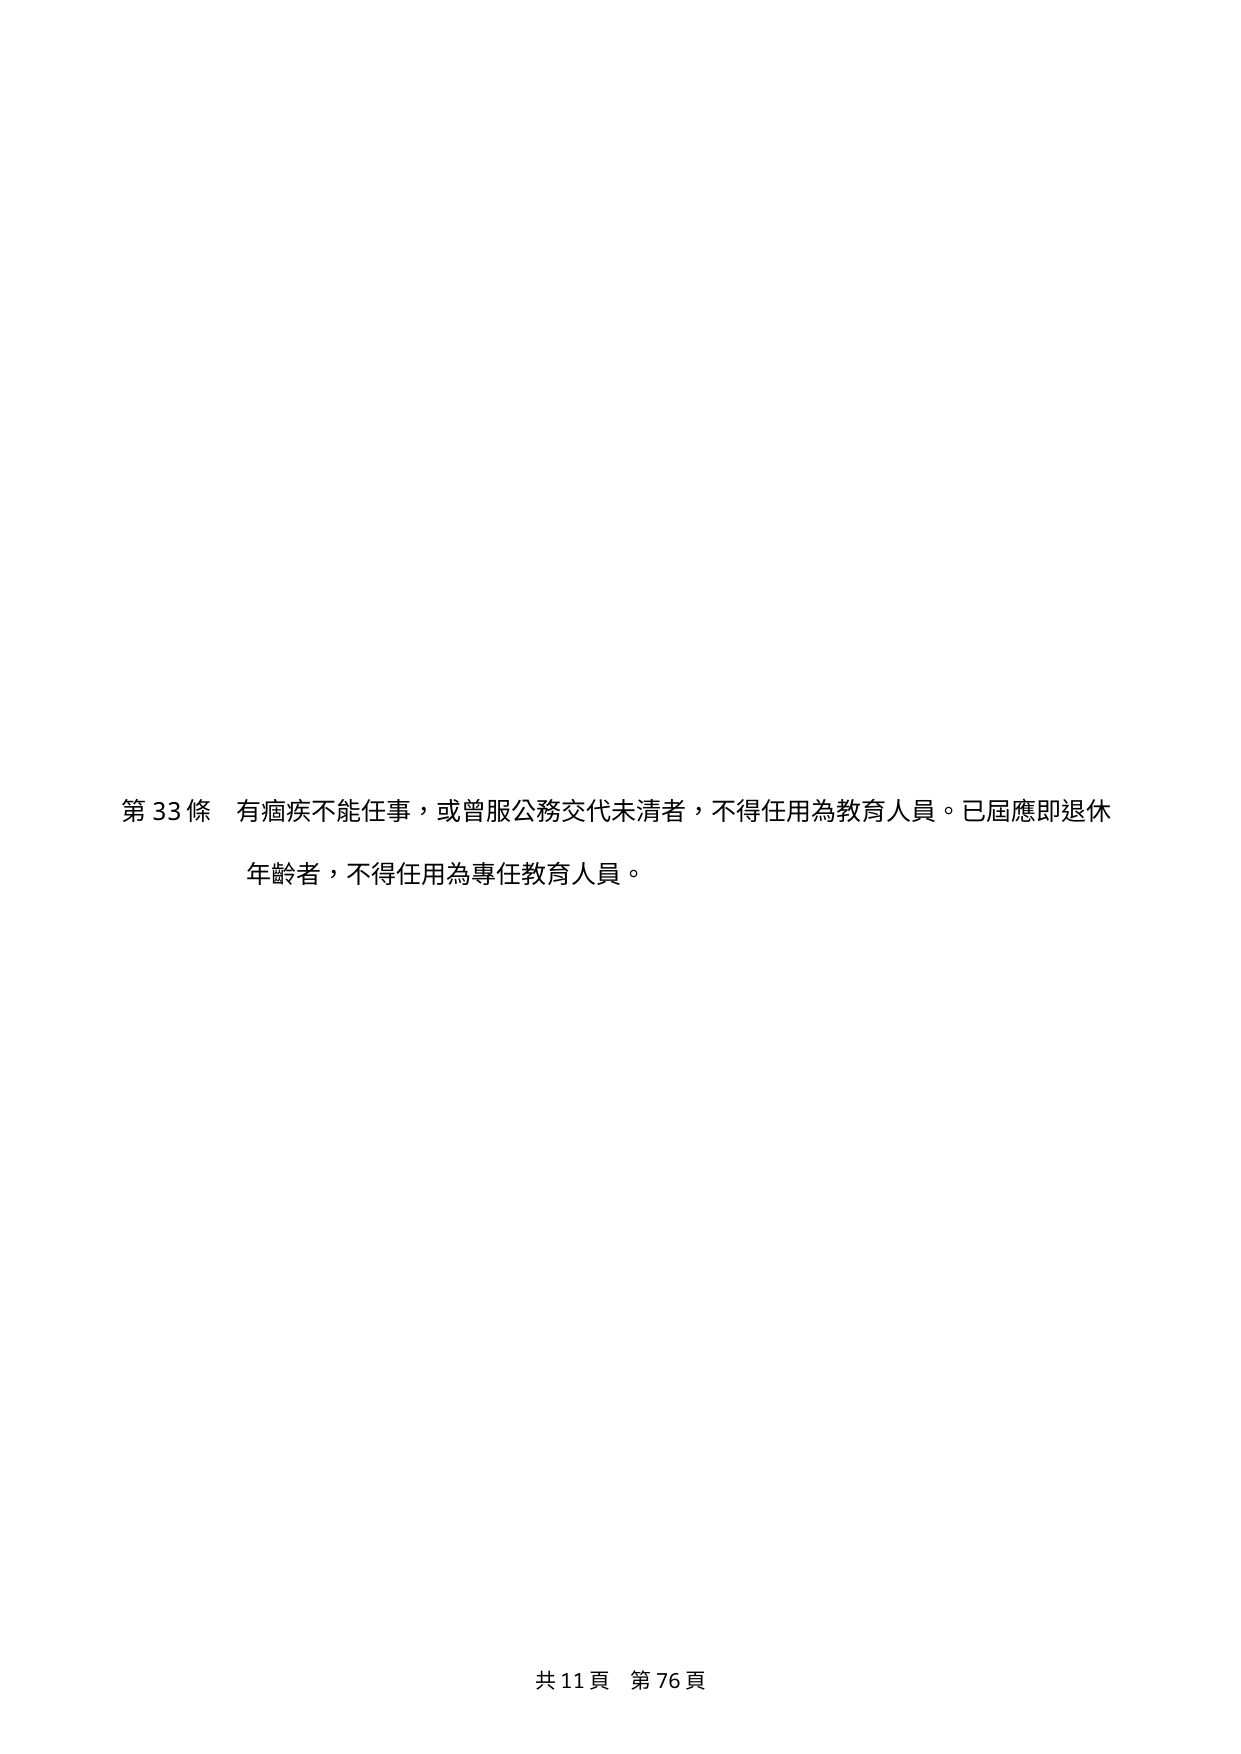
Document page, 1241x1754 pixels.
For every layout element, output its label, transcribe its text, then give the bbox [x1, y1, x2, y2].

text 第33條 有痼疾不能任事，或曾服公務交代未清者，不得任用為教育人員。已屆應即退休年齡者，不得任用為專任教育人員。 [122, 768, 1122, 893]
